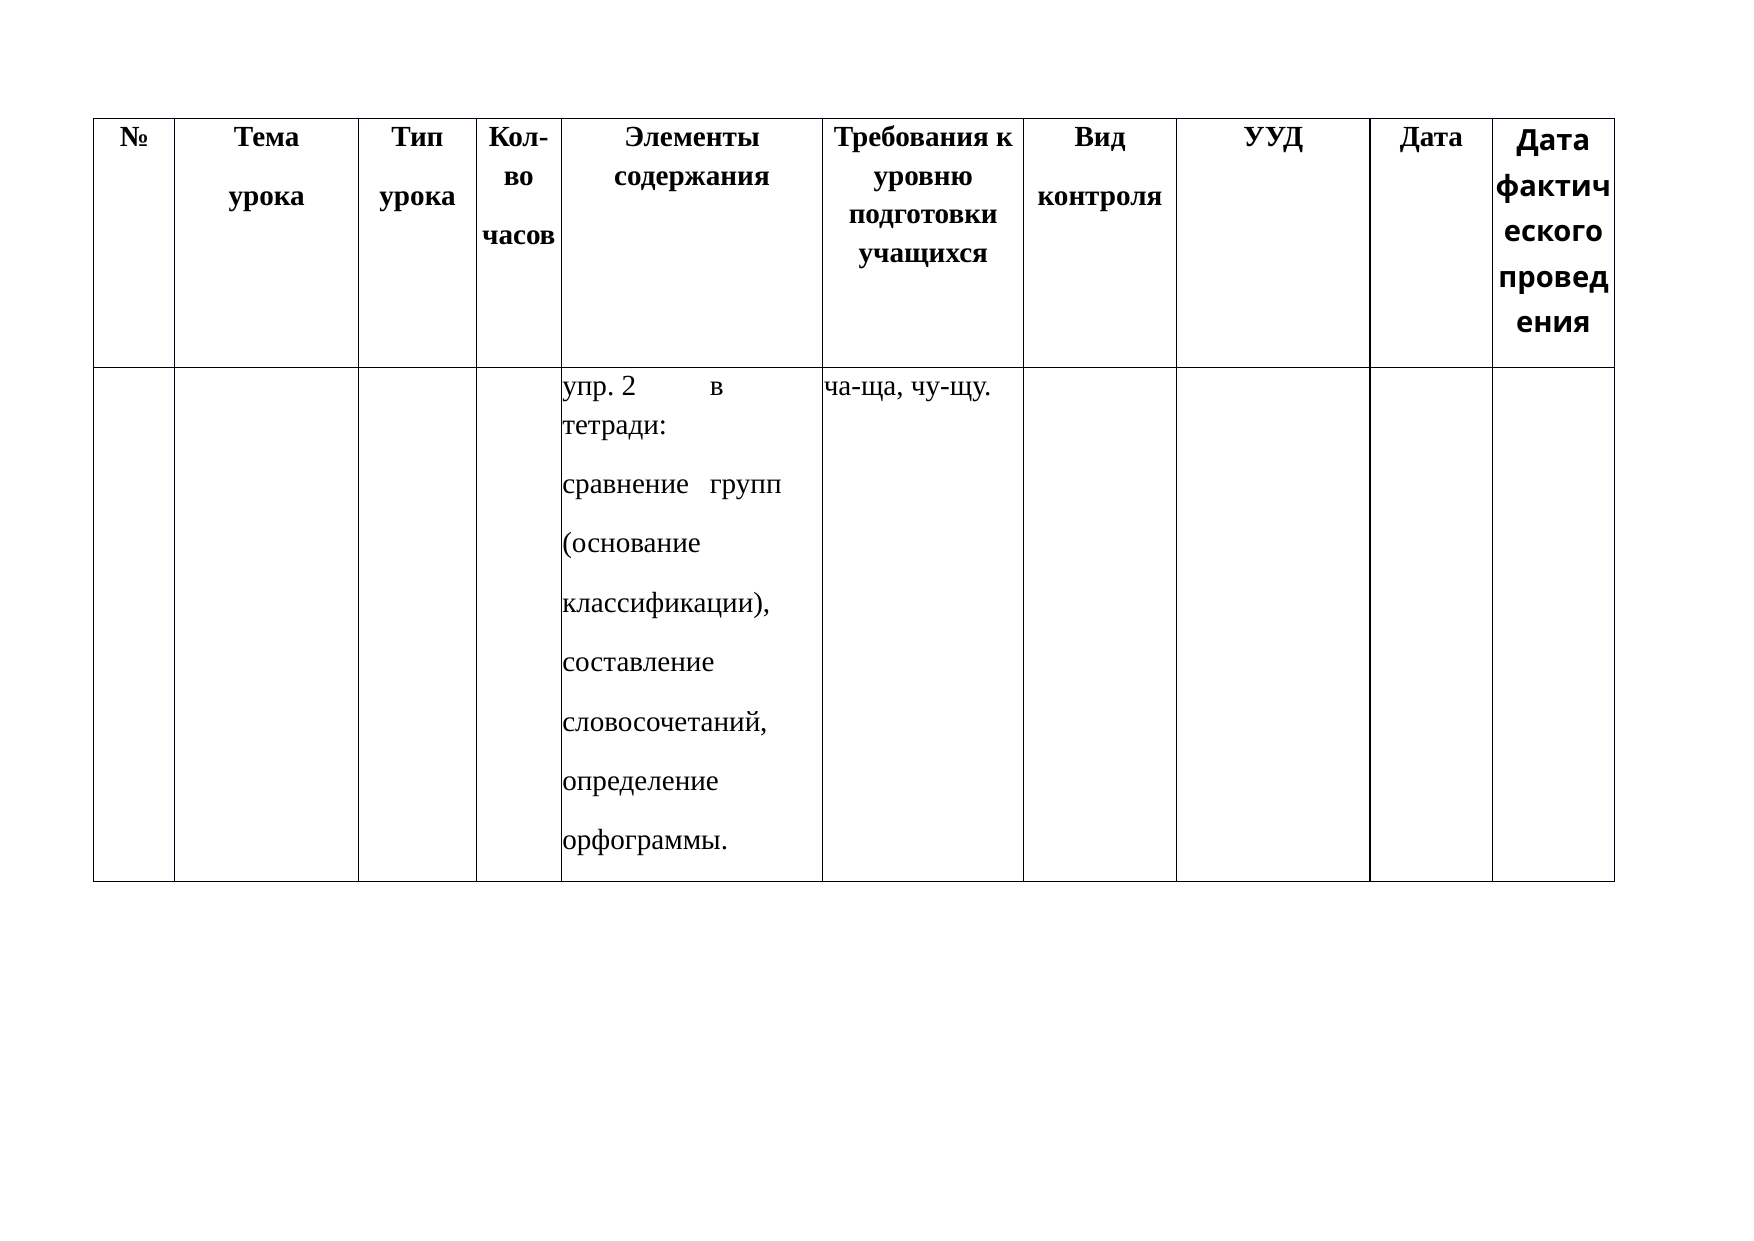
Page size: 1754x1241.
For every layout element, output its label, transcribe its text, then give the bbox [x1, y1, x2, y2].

table_cell [359, 368, 476, 881]
table_header Кол-во часов [477, 119, 561, 367]
table_header № [94, 119, 174, 367]
table_cell [175, 368, 358, 881]
table_cell [94, 368, 174, 881]
table_header Тема урока [175, 119, 358, 367]
table_cell [1177, 368, 1369, 881]
table_cell [1371, 368, 1492, 881]
table_header Требования к уровню подготовки учащихся [823, 119, 1023, 367]
table_header Дата фактического проведения [1493, 119, 1614, 367]
table_cell ча-ща, чу-щу. [823, 368, 1023, 881]
table_cell упр. 2 в тетради: сравнение групп (основание классификации), составление словосочетаний, определение орфограммы. [562, 368, 822, 881]
table_header Вид контроля [1024, 119, 1176, 367]
table_header УУД [1177, 119, 1369, 367]
table_header Дата [1371, 119, 1492, 367]
table_header Тип урока [359, 119, 476, 367]
table_cell [1493, 368, 1614, 881]
table_cell [477, 368, 561, 881]
table_header Элементы содержания [562, 119, 822, 367]
table_cell [1024, 368, 1176, 881]
